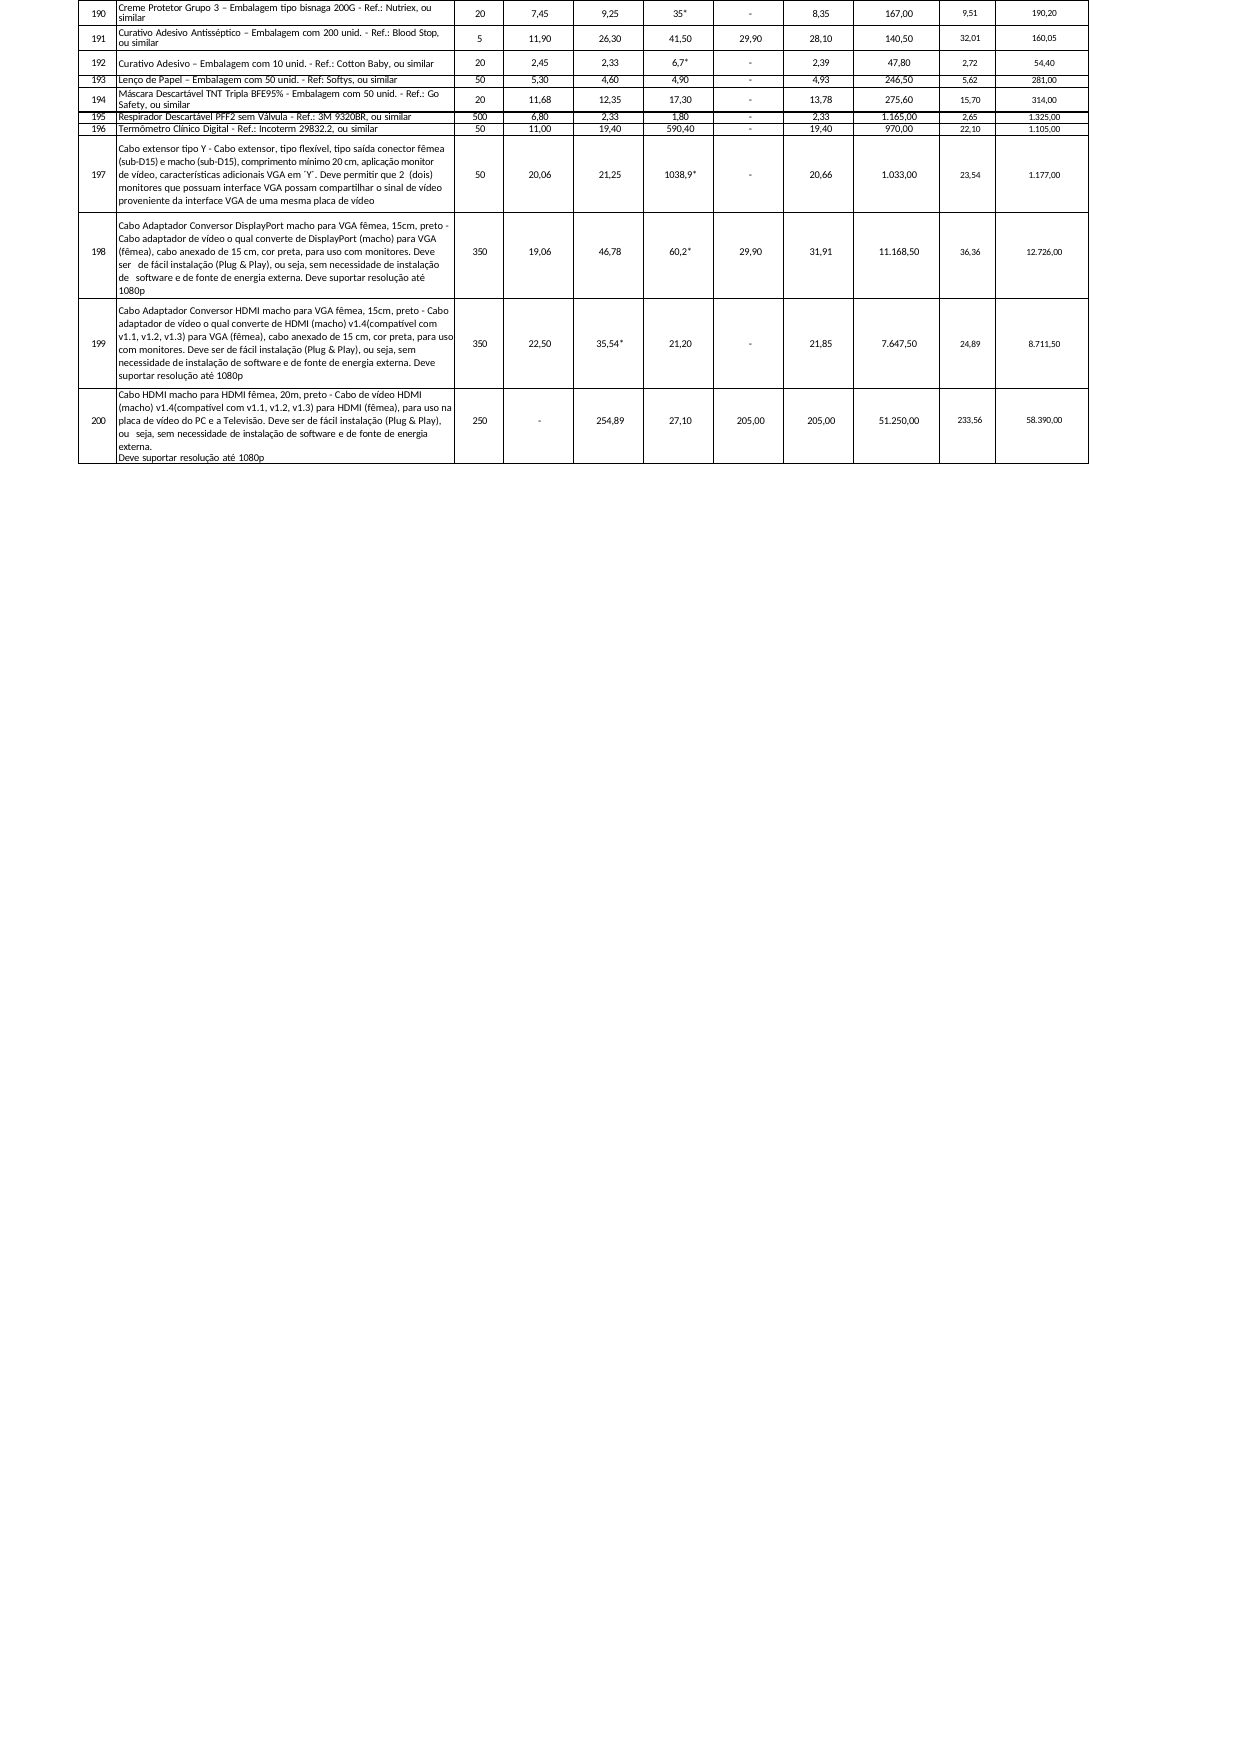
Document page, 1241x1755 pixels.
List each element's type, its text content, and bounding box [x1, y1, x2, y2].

table_cell 1.177,00 [996, 136, 1088, 212]
table_cell - [714, 124, 783, 135]
table_cell 50 [455, 124, 503, 135]
table_cell 58.390,00 [996, 389, 1088, 463]
table_cell 8.711,50 [996, 299, 1088, 387]
table_cell - [714, 1, 783, 25]
table_cell 51.250,00 [854, 389, 939, 463]
table_cell 26,30 [574, 26, 643, 50]
table_cell 11,90 [504, 26, 573, 50]
table_cell 195 [79, 113, 116, 123]
table_cell 24,89 [940, 299, 995, 387]
table_cell 196 [79, 124, 116, 135]
table_cell 5,62 [940, 76, 995, 87]
table_cell 2,39 [784, 51, 853, 75]
table_cell 350 [455, 213, 503, 298]
table_cell - [504, 389, 573, 463]
table_cell 205,00 [784, 389, 853, 463]
table_cell 2,65 [940, 113, 995, 123]
table_cell 254,89 [574, 389, 643, 463]
table_cell 36,36 [940, 213, 995, 298]
table_cell Cabo extensor tipo Y - Cabo extensor, tipo flexível, tipo saída conector fêmea (sub-D15) e macho (sub-D15), comprimento mínimo 20 cm, aplicação monitor de vídeo, características adicionais VGA em ´Y´. Deve permitir que 2 (dois) monitores que possuam interface VGA possam compartilhar o sinal de vídeo proveniente da interface VGA de uma mesma placa de vídeo [117, 136, 454, 212]
table_cell 35,54* [574, 299, 643, 387]
table_cell 20 [455, 88, 503, 111]
table_cell 500 [455, 113, 503, 123]
table_cell 190,20 [996, 1, 1088, 25]
table_cell 197 [79, 136, 116, 212]
table_cell 250 [455, 389, 503, 463]
table_cell 54,40 [996, 51, 1088, 75]
table_cell 190 [79, 1, 116, 25]
table_cell 12,35 [574, 88, 643, 111]
table_cell 60,2* [644, 213, 713, 298]
table_cell 15,70 [940, 88, 995, 111]
table_cell 29,90 [714, 26, 783, 50]
table_cell 1,80 [644, 113, 713, 123]
table_cell 28,10 [784, 26, 853, 50]
table_cell 35* [644, 1, 713, 25]
table_cell 199 [79, 299, 116, 387]
table_cell 20 [455, 1, 503, 25]
table_cell Máscara Descartável TNT Tripla BFE95% - Embalagem com 50 unid. - Ref.: Go Safety, ou similar [117, 88, 454, 111]
table_cell Cabo Adaptador Conversor HDMI macho para VGA fêmea, 15cm, preto - Cabo adaptador de vídeo o qual converte de HDMI (macho) v1.4(compatível com v1.1, v1.2, v1.3) para VGA (fêmea), cabo anexado de 15 cm, cor preta, para uso com monitores. Deve ser de fácil instalação (Plug & Play), ou seja, sem necessidade de instalação de software e de fonte de energia externa. Deve suportar resolução até 1080p [117, 299, 454, 387]
table_cell 11.168,50 [854, 213, 939, 298]
table_cell - [714, 51, 783, 75]
table_cell 5 [455, 26, 503, 50]
table_cell 31,91 [784, 213, 853, 298]
table_cell 11,68 [504, 88, 573, 111]
table_cell 32,01 [940, 26, 995, 50]
table_cell 1.033,00 [854, 136, 939, 212]
table_cell 17,30 [644, 88, 713, 111]
table_cell 194 [79, 88, 116, 111]
table_cell 590,40 [644, 124, 713, 135]
table_cell 2,45 [504, 51, 573, 75]
table_cell 5,30 [504, 76, 573, 87]
table_cell 20 [455, 51, 503, 75]
table_cell 50 [455, 76, 503, 87]
table_cell 167,00 [854, 1, 939, 25]
table_cell 4,90 [644, 76, 713, 87]
table_cell 47,80 [854, 51, 939, 75]
table_cell 50 [455, 136, 503, 212]
table_cell 19,40 [784, 124, 853, 135]
table_cell - [714, 299, 783, 387]
table_cell 246,50 [854, 76, 939, 87]
table_cell 160,05 [996, 26, 1088, 50]
table_cell 19,06 [504, 213, 573, 298]
table_cell 2,33 [574, 113, 643, 123]
table_cell 4,60 [574, 76, 643, 87]
table_cell 350 [455, 299, 503, 387]
table_cell 29,90 [714, 213, 783, 298]
table_cell 11,00 [504, 124, 573, 135]
table_cell 281,00 [996, 76, 1088, 87]
table_cell 1.325,00 [996, 113, 1088, 123]
table_cell 192 [79, 51, 116, 75]
table_cell 7,45 [504, 1, 573, 25]
table_cell Curativo Adesivo – Embalagem com 10 unid. - Ref.: Cotton Baby, ou similar [117, 51, 454, 75]
table_cell 27,10 [644, 389, 713, 463]
table_cell 200 [79, 389, 116, 463]
table_cell - [714, 76, 783, 87]
table_cell Lenço de Papel – Embalagem com 50 unid. - Ref: Softys, ou similar [117, 76, 454, 87]
table_cell Cabo HDMI macho para HDMI fêmea, 20m, preto - Cabo de vídeo HDMI (macho) v1.4(compatível com v1.1, v1.2, v1.3) para HDMI (fêmea), para uso na placa de vídeo do PC e a Televisão. Deve ser de fácil instalação (Plug & Play), ou seja, sem necessidade de instalação de software e de fonte de energia externa. Deve suportar resolução até 1080p [117, 389, 454, 463]
table_cell 23,54 [940, 136, 995, 212]
table_cell 22,50 [504, 299, 573, 387]
table_cell Creme Protetor Grupo 3 – Embalagem tipo bisnaga 200G - Ref.: Nutriex, ou similar [117, 1, 454, 25]
table_cell 191 [79, 26, 116, 50]
table_cell 46,78 [574, 213, 643, 298]
table_cell 6,80 [504, 113, 573, 123]
table_cell 19,40 [574, 124, 643, 135]
table_cell 6,7* [644, 51, 713, 75]
table_cell 7.647,50 [854, 299, 939, 387]
table_cell Cabo Adaptador Conversor DisplayPort macho para VGA fêmea, 15cm, preto - Cabo adaptador de vídeo o qual converte de DisplayPort (macho) para VGA (fêmea), cabo anexado de 15 cm, cor preta, para uso com monitores. Deve ser de fácil instalação (Plug & Play), ou seja, sem necessidade de instalação de software e de fonte de energia externa. Deve suportar resolução até 1080p [117, 213, 454, 298]
table_cell 1038,9* [644, 136, 713, 212]
table_cell 205,00 [714, 389, 783, 463]
table_cell 9,25 [574, 1, 643, 25]
table_cell 20,06 [504, 136, 573, 212]
table_cell 22,10 [940, 124, 995, 135]
table_cell 2,33 [784, 113, 853, 123]
table_cell 21,25 [574, 136, 643, 212]
table_cell 314,00 [996, 88, 1088, 111]
table_cell 1.105,00 [996, 124, 1088, 135]
table_cell 2,72 [940, 51, 995, 75]
table_cell 21,20 [644, 299, 713, 387]
table_cell 4,93 [784, 76, 853, 87]
table_cell 13,78 [784, 88, 853, 111]
table_cell - [714, 113, 783, 123]
table_cell 21,85 [784, 299, 853, 387]
table_cell - [714, 136, 783, 212]
table_cell 198 [79, 213, 116, 298]
table_cell Termômetro Clínico Digital - Ref.: Incoterm 29832.2, ou similar [117, 124, 454, 135]
table_cell 970,00 [854, 124, 939, 135]
table_cell 8,35 [784, 1, 853, 25]
table_cell 9,51 [940, 1, 995, 25]
table_cell 1.165,00 [854, 113, 939, 123]
table_cell - [714, 88, 783, 111]
table_cell 193 [79, 76, 116, 87]
table_cell Curativo Adesivo Antisséptico – Embalagem com 200 unid. - Ref.: Blood Stop, ou similar [117, 26, 454, 50]
table_cell 2,33 [574, 51, 643, 75]
table_cell 275,60 [854, 88, 939, 111]
table_cell 20,66 [784, 136, 853, 212]
table_cell 12.726,00 [996, 213, 1088, 298]
table_cell 233,56 [940, 389, 995, 463]
table_cell Respirador Descartável PFF2 sem Válvula - Ref.: 3M 9320BR, ou similar [117, 113, 454, 123]
table_cell 140,50 [854, 26, 939, 50]
table_cell 41,50 [644, 26, 713, 50]
